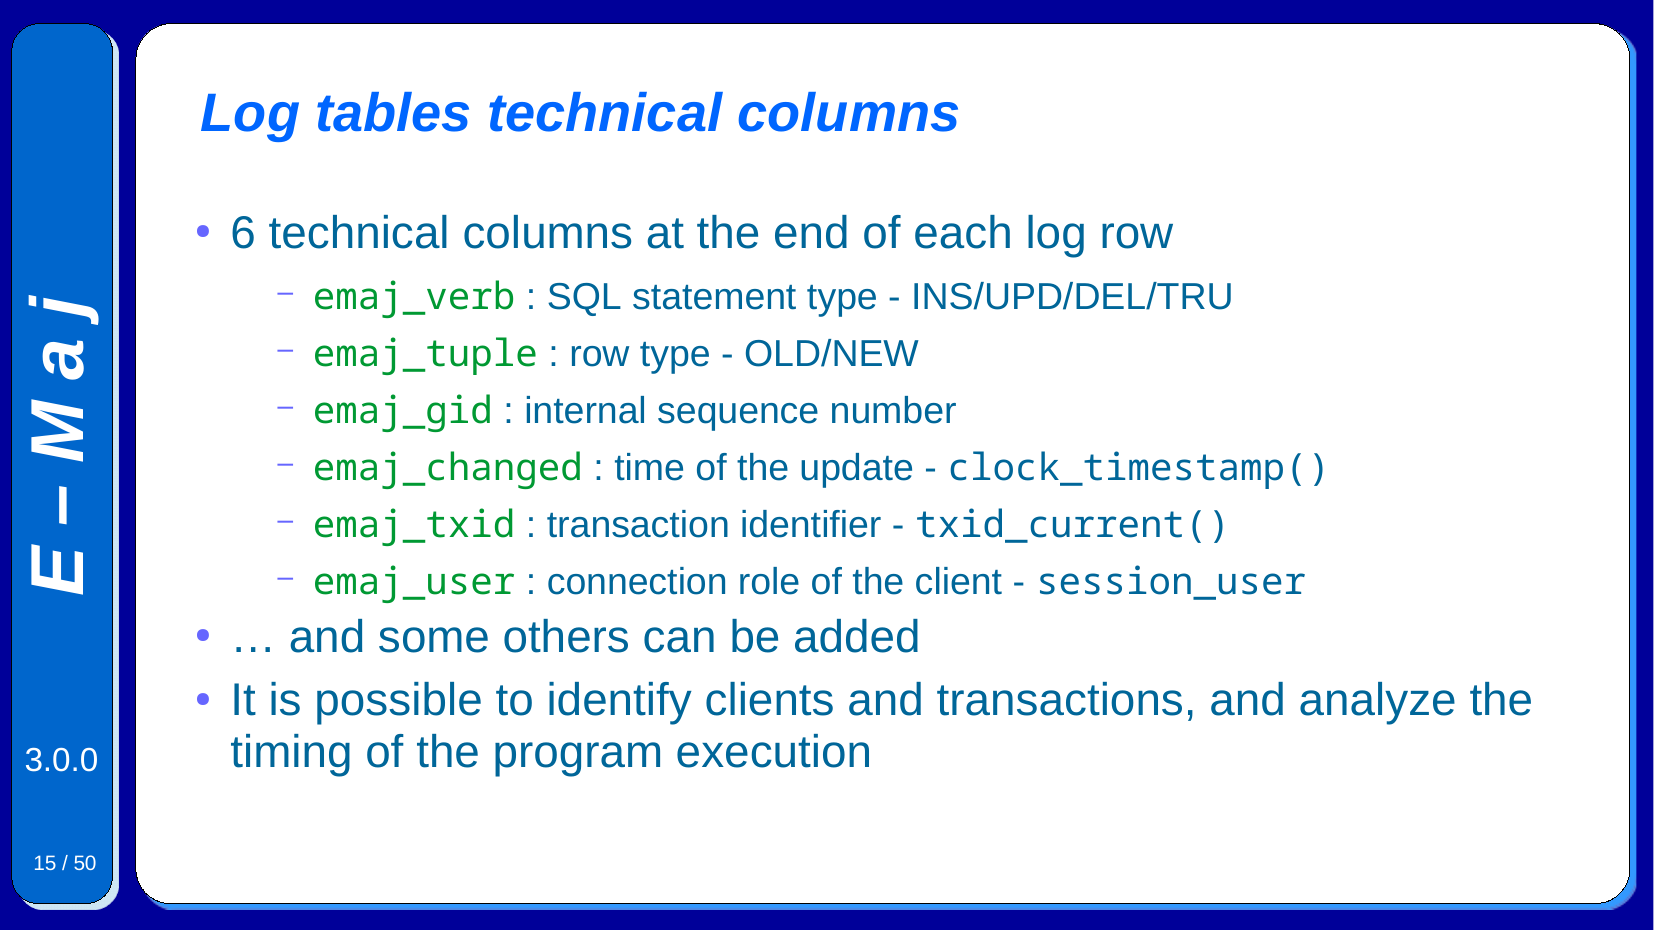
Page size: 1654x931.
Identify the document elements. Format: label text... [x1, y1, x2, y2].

title Log tables technical columns [200, 34, 1575, 191]
list 6 technical columns at the end of each log row emaj_verb : SQL statement type - INS/UPD/DEL/TRU emaj_tuple : row type - OLD/NEW emaj_gid : internal sequence number emaj_changed : time of the update - clock_timestamp() emaj_txid : transaction identifier - txid_current() emaj_user : connection role of the client - session_user … and some others can be added It is possible to identify clients and transactions, and analyze the timing of the program execution [177, 206, 1587, 846]
